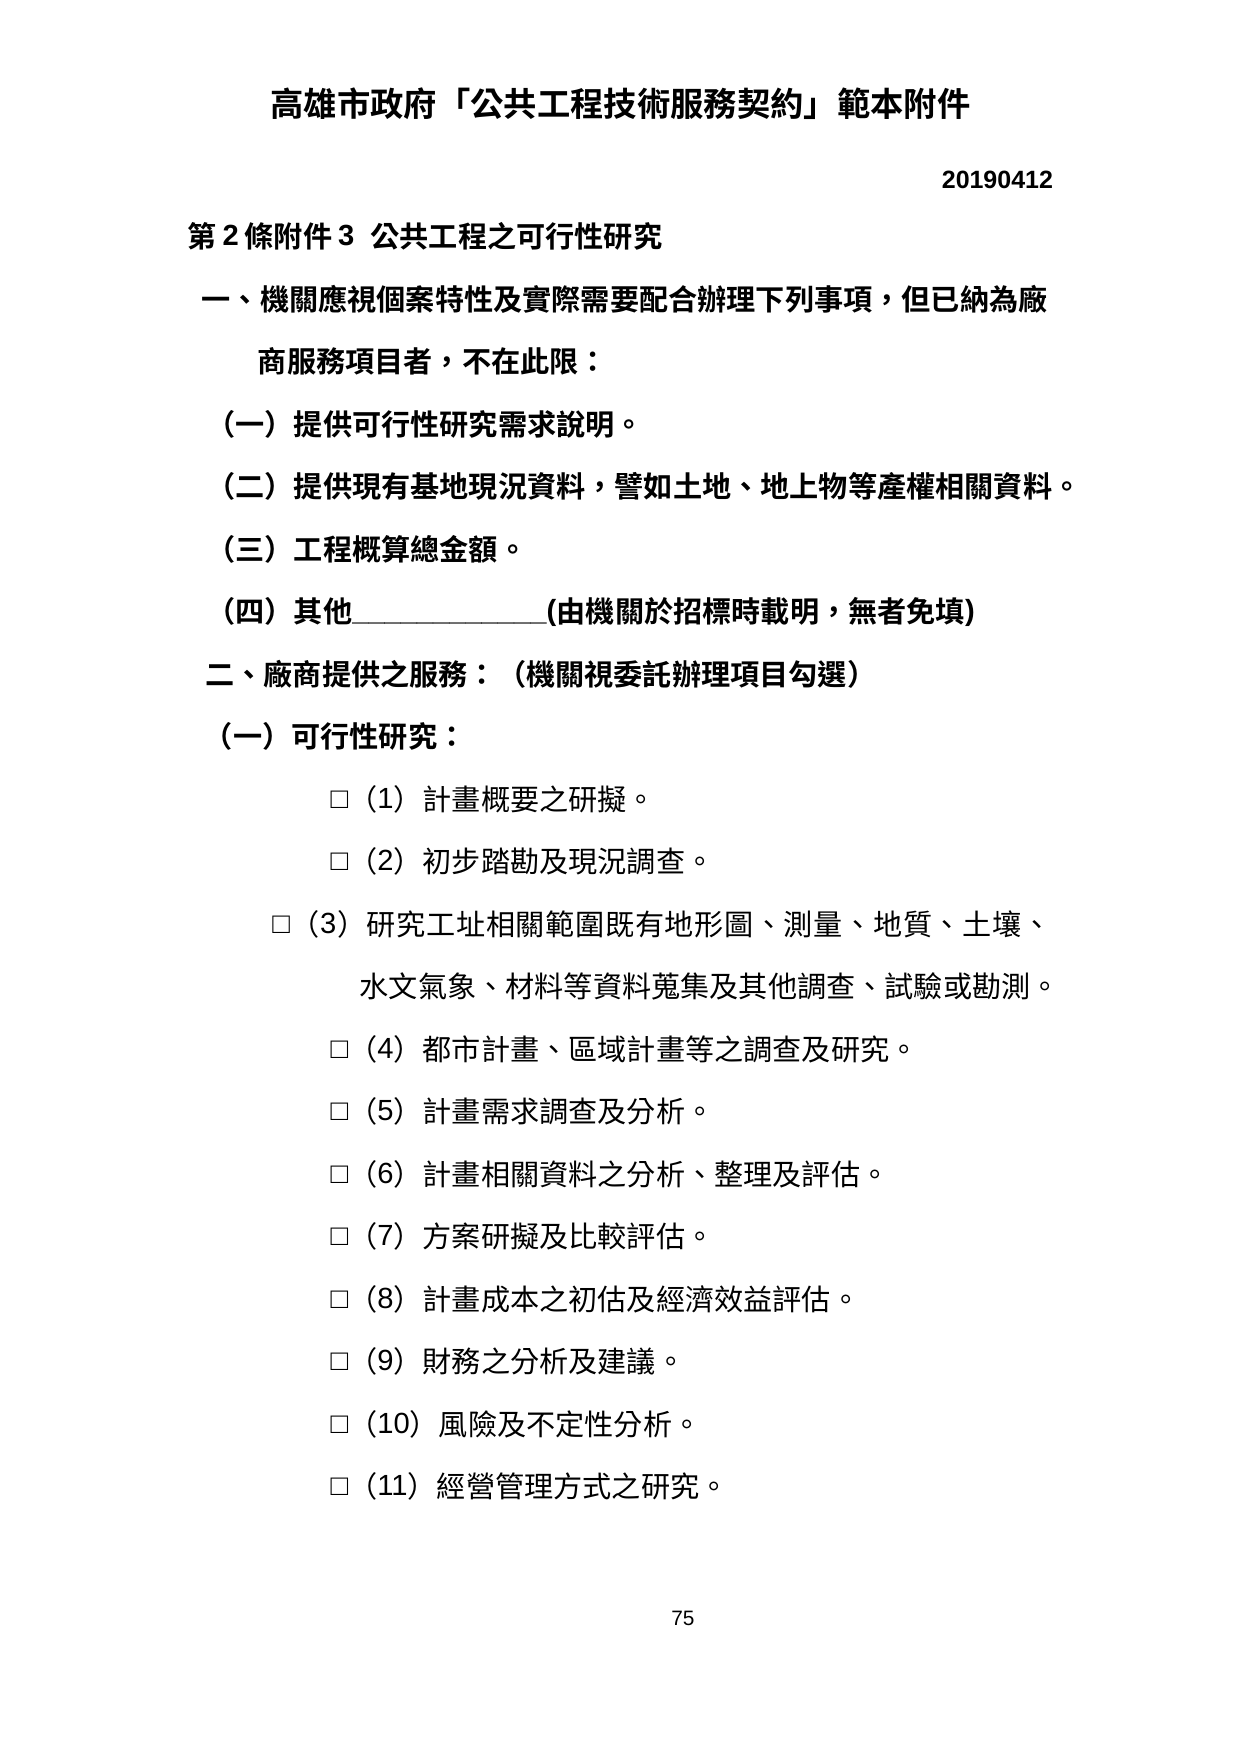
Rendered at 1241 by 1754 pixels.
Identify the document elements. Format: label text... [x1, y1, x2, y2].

text （四）其他____________(由機關於招標時載明，無者免填) [206, 568, 1053, 631]
text （一）提供可行性研究需求說明。 [206, 381, 1053, 443]
text □（11）經營管理方式之研究。 [330, 1443, 1053, 1506]
text □（4）都市計畫、區域計畫等之調查及研究。 [330, 1006, 1053, 1068]
text □（2）初步踏勘及現況調查。 [330, 818, 1053, 881]
text □（6）計畫相關資料之分析、整理及評估。 [330, 1131, 1053, 1193]
text （二）提供現有基地現況資料，譬如土地、地上物等產權相關資料。 [206, 443, 1053, 506]
text 第2條附件3 公共工程之可行性研究 [187, 193, 1053, 256]
text （三）工程概算總金額。 [206, 506, 1053, 568]
text □（1）計畫概要之研擬。 [330, 756, 1053, 818]
text □（8）計畫成本之初估及經濟效益評估。 [330, 1256, 1053, 1318]
text □（5）計畫需求調查及分析。 [330, 1068, 1053, 1131]
text □（10）風險及不定性分析。 [330, 1381, 1053, 1443]
text 二、廠商提供之服務：（機關視委託辦理項目勾選） [205, 631, 1053, 693]
text 一、機關應視個案特性及實際需要配合辦理下列事項，但已納為廠商服務項目者，不在此限： [201, 256, 1053, 381]
text □（7）方案研擬及比較評估。 [330, 1193, 1053, 1256]
text （一）可行性研究： [187, 693, 1053, 756]
text □（9）財務之分析及建議。 [330, 1318, 1053, 1381]
text □（3）研究工址相關範圍既有地形圖、測量、地質、土壤、水文氣象、材料等資料蒐集及其他調查、試驗或勘測。 [272, 881, 1053, 1006]
